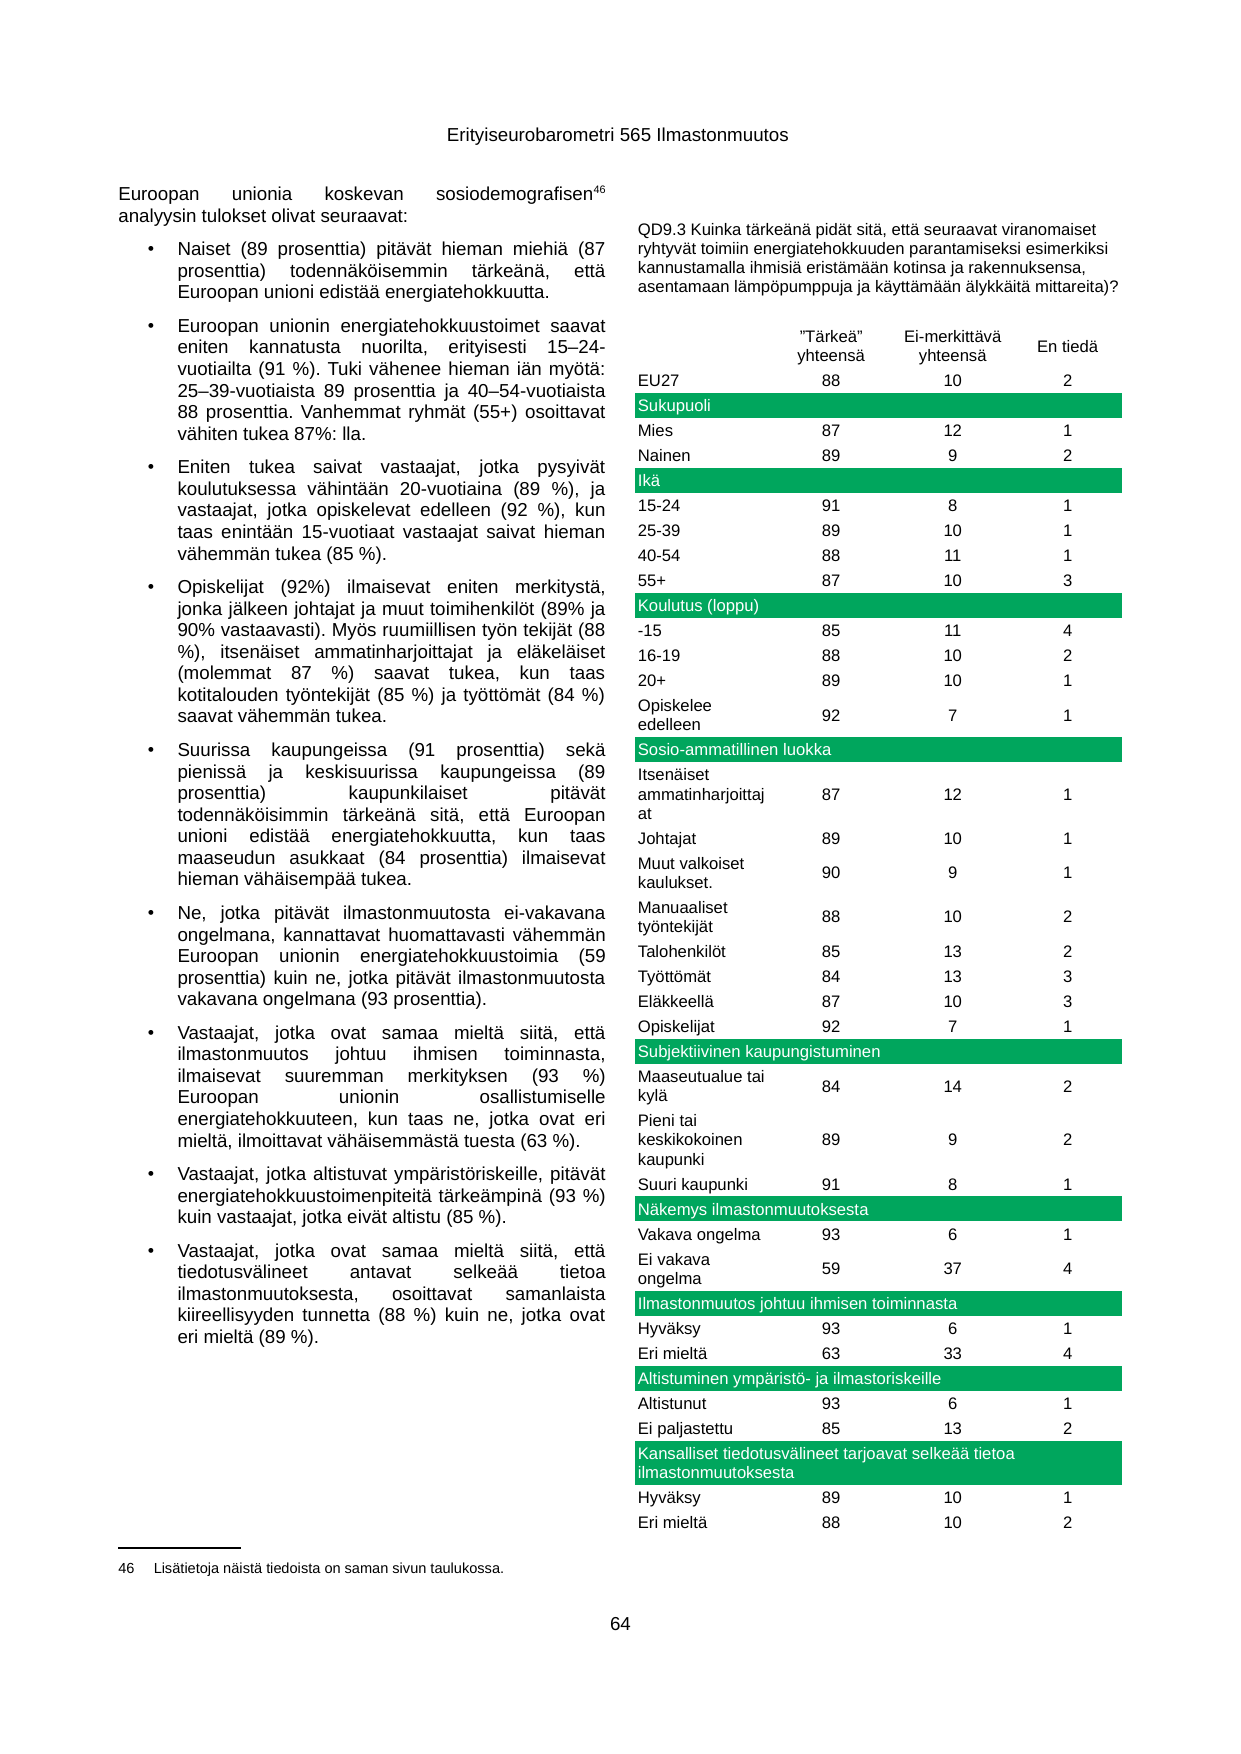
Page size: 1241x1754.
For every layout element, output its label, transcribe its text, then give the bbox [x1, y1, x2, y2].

table_cell 1 [1013, 1316, 1122, 1341]
table_cell 93 [770, 1391, 892, 1416]
table_cell 7 [892, 693, 1013, 737]
list Naiset (89 prosenttia) pitävät hieman miehiä (87 prosenttia) todennäköisemmin tärkeänä, että Euroopan unioni edistää energiatehokkuutta. [148, 238, 605, 303]
table_cell 13 [892, 1416, 1013, 1441]
list Suurissa kaupungeissa (91 prosenttia) sekä pienissä ja keskisuurissa kaupungeissa (89 prosenttia) kaupunkilaiset pitävät todennäköisimmin tärkeänä sitä, että Euroopan unioni edistää energiatehokkuutta, kun taas maaseudun asukkaat (84 prosenttia) ilmaisevat hieman vähäisempää tukea. [148, 739, 605, 890]
table_cell Itsenäiset ammatinharjoittajat [635, 762, 770, 826]
table_cell 90 [770, 851, 892, 895]
table_cell 10 [892, 518, 1013, 543]
table_cell 1 [1013, 418, 1122, 443]
list Eniten tukea saivat vastaajat, jotka pysyivät koulutuksessa vähintään 20-vuotiaina (89 %), ja vastaajat, jotka opiskelevat edelleen (92 %), kun taas enintään 15-vuotiaat vastaajat saivat hieman vähemmän tukea (85 %). [148, 456, 605, 564]
table_cell Mies [635, 418, 770, 443]
table_cell 2 [1013, 1108, 1122, 1171]
table_cell 84 [770, 1064, 892, 1108]
table_cell Koulutus (loppu) [635, 593, 1122, 618]
table_cell Altistunut [635, 1391, 770, 1416]
table_cell Maaseutualue tai kylä [635, 1064, 770, 1108]
table_cell Pieni tai keskikokoinen kaupunki [635, 1108, 770, 1171]
table_cell Johtajat [635, 826, 770, 851]
table_cell 10 [892, 826, 1013, 851]
table_cell 11 [892, 618, 1013, 643]
table_cell 1 [1013, 1014, 1122, 1039]
table_cell -15 [635, 618, 770, 643]
table_cell 7 [892, 1014, 1013, 1039]
table_cell 9 [892, 851, 1013, 895]
table_cell 1 [1013, 851, 1122, 895]
text Lisätietoja näistä tiedoista on saman sivun taulukossa. [118, 1560, 605, 1577]
table_cell 2 [1013, 443, 1122, 468]
table_cell 10 [892, 643, 1013, 668]
table_cell Eläkkeellä [635, 989, 770, 1014]
table_cell 87 [770, 989, 892, 1014]
table_cell 2 [1013, 1416, 1122, 1441]
table_cell 91 [770, 493, 892, 518]
table_cell 89 [770, 826, 892, 851]
table_cell 89 [770, 443, 892, 468]
table_cell 93 [770, 1221, 892, 1246]
table_cell 40-54 [635, 543, 770, 568]
table_cell 2 [1013, 368, 1122, 393]
table_cell 4 [1013, 1341, 1122, 1366]
table_cell Subjektiivinen kaupungistuminen [635, 1039, 1122, 1064]
table_cell 4 [1013, 618, 1122, 643]
table_cell Opiskelijat [635, 1014, 770, 1039]
table_cell Hyväksy [635, 1485, 770, 1510]
table_cell 10 [892, 1485, 1013, 1510]
table_cell 12 [892, 418, 1013, 443]
table_cell 88 [770, 543, 892, 568]
table_cell 1 [1013, 543, 1122, 568]
table_cell Hyväksy [635, 1316, 770, 1341]
list Euroopan unionin energiatehokkuustoimet saavat eniten kannatusta nuorilta, erityisesti 15–24-vuotiailta (91 %). Tuki vähenee hieman iän myötä: 25–39-vuotiaista 89 prosenttia ja 40–54-vuotiaista 88 prosenttia. Vanhemmat ryhmät (55+) osoittavat vähiten tukea 87%: lla. [148, 315, 605, 444]
table_cell 16-19 [635, 643, 770, 668]
table_cell [770, 299, 892, 324]
table_cell Vakava ongelma [635, 1221, 770, 1246]
table_cell 1 [1013, 1171, 1122, 1196]
table_cell [635, 299, 770, 324]
table_cell Talohenkilöt [635, 939, 770, 964]
table_cell 91 [770, 1171, 892, 1196]
table_cell 87 [770, 568, 892, 593]
table_cell 1 [1013, 518, 1122, 543]
table_cell Työttömät [635, 964, 770, 989]
table_cell 20+ [635, 668, 770, 693]
table_cell 1 [1013, 826, 1122, 851]
table_cell En tiedä [1013, 324, 1122, 368]
table_cell 2 [1013, 643, 1122, 668]
table_cell 10 [892, 989, 1013, 1014]
table_cell Altistuminen ympäristö- ja ilmastoriskeille [635, 1366, 1122, 1391]
table_cell 25-39 [635, 518, 770, 543]
table_cell 1 [1013, 693, 1122, 737]
table_cell 92 [770, 1014, 892, 1039]
list Vastaajat, jotka ovat samaa mieltä siitä, että ilmastonmuutos johtuu ihmisen toiminnasta, ilmaisevat suuremman merkityksen (93 %) Euroopan unionin osallistumiselle energiatehokkuuteen, kun taas ne, jotka ovat eri mieltä, ilmoittavat vähäisemmästä tuesta (63 %). [148, 1021, 605, 1151]
table_cell ”Tärkeä” yhteensä [770, 324, 892, 368]
table_cell 10 [892, 668, 1013, 693]
list Vastaajat, jotka ovat samaa mieltä siitä, että tiedotusvälineet antavat selkeää tietoa ilmastonmuutoksesta, osoittavat samanlaista kiireellisyyden tunnetta (88 %) kuin ne, jotka ovat eri mieltä (89 %). [148, 1239, 605, 1347]
table_cell Eri mieltä [635, 1341, 770, 1366]
table_cell 85 [770, 1416, 892, 1441]
table_cell 1 [1013, 1485, 1122, 1510]
table_cell 85 [770, 618, 892, 643]
table_cell 15-24 [635, 493, 770, 518]
table_cell EU27 [635, 368, 770, 393]
table_cell 1 [1013, 762, 1122, 826]
table_cell Suuri kaupunki [635, 1171, 770, 1196]
table_cell 6 [892, 1316, 1013, 1341]
table_cell Opiskelee edelleen [635, 693, 770, 737]
table_cell 84 [770, 964, 892, 989]
table_cell 2 [1013, 1064, 1122, 1108]
table_cell 8 [892, 1171, 1013, 1196]
table_cell Ei-merkittävä yhteensä [892, 324, 1013, 368]
table_cell 55+ [635, 568, 770, 593]
table_cell 2 [1013, 1510, 1122, 1535]
table_cell 59 [770, 1246, 892, 1291]
table_cell 11 [892, 543, 1013, 568]
table_cell 63 [770, 1341, 892, 1366]
table_cell 89 [770, 668, 892, 693]
table_cell 12 [892, 762, 1013, 826]
table_cell 10 [892, 895, 1013, 939]
table_cell 3 [1013, 989, 1122, 1014]
table_cell 10 [892, 568, 1013, 593]
table_cell 14 [892, 1064, 1013, 1108]
table_cell 1 [1013, 668, 1122, 693]
list Ne, jotka pitävät ilmastonmuutosta ei-vakavana ongelmana, kannattavat huomattavasti vähemmän Euroopan unionin energiatehokkuustoimia (59 prosenttia) kuin ne, jotka pitävät ilmastonmuutosta vakavana ongelmana (93 prosenttia). [148, 902, 605, 1009]
table_cell 13 [892, 964, 1013, 989]
table_cell 87 [770, 418, 892, 443]
list Vastaajat, jotka altistuvat ympäristöriskeille, pitävät energiatehokkuustoimenpiteitä tärkeämpinä (93 %) kuin vastaajat, jotka eivät altistu (85 %). [148, 1163, 605, 1228]
list Opiskelijat (92%) ilmaisevat eniten merkitystä, jonka jälkeen johtajat ja muut toimihenkilöt (89% ja 90% vastaavasti). Myös ruumiillisen työn tekijät (88 %), itsenäiset ammatinharjoittajat ja eläkeläiset (molemmat 87 %) saavat tukea, kun taas kotitalouden työntekijät (85 %) ja työttömät (84 %) saavat vähemmän tukea. [148, 576, 605, 727]
table_cell Nainen [635, 443, 770, 468]
table_cell [1013, 299, 1122, 324]
table_cell Sukupuoli [635, 393, 1122, 418]
table_cell 1 [1013, 493, 1122, 518]
table_cell 1 [1013, 1391, 1122, 1416]
table_cell 93 [770, 1316, 892, 1341]
table_cell [892, 299, 1013, 324]
table_cell Sosio-ammatillinen luokka [635, 737, 1122, 762]
table_cell 88 [770, 643, 892, 668]
table_cell 89 [770, 518, 892, 543]
table_cell 37 [892, 1246, 1013, 1291]
table_cell Näkemys ilmastonmuutoksesta [635, 1196, 1122, 1221]
table_cell 2 [1013, 939, 1122, 964]
table_cell 88 [770, 1510, 892, 1535]
table_cell 85 [770, 939, 892, 964]
table_cell 6 [892, 1391, 1013, 1416]
table_cell Kansalliset tiedotusvälineet tarjoavat selkeää tietoa ilmastonmuutoksesta [635, 1441, 1122, 1485]
table_cell 2 [1013, 895, 1122, 939]
table_header QD9.3 Kuinka tärkeänä pidät sitä, että seuraavat viranomaiset ryhtyvät toimiin energiatehokkuuden parantamiseksi esimerkiksi kannustamalla ihmisiä eristämään kotinsa ja rakennuksensa, asentamaan lämpöpumppuja ja käyttämään älykkäitä mittareita)? [635, 216, 1122, 299]
table_cell Manuaaliset työntekijät [635, 895, 770, 939]
table_cell 88 [770, 895, 892, 939]
table_cell Ei paljastettu [635, 1416, 770, 1441]
table_cell 6 [892, 1221, 1013, 1246]
table_cell 92 [770, 693, 892, 737]
table_cell 8 [892, 493, 1013, 518]
table_cell Eri mieltä [635, 1510, 770, 1535]
table_cell 3 [1013, 964, 1122, 989]
table_cell 9 [892, 1108, 1013, 1171]
table_cell 10 [892, 368, 1013, 393]
table_cell 9 [892, 443, 1013, 468]
table_cell 4 [1013, 1246, 1122, 1291]
table_cell 10 [892, 1510, 1013, 1535]
table_cell 13 [892, 939, 1013, 964]
table_cell 33 [892, 1341, 1013, 1366]
table_cell 89 [770, 1485, 892, 1510]
table_cell 1 [1013, 1221, 1122, 1246]
table_cell Ilmastonmuutos johtuu ihmisen toiminnasta [635, 1291, 1122, 1316]
table_cell 89 [770, 1108, 892, 1171]
table_cell 87 [770, 762, 892, 826]
table_cell [635, 324, 770, 368]
table_cell Ikä [635, 468, 1122, 493]
table_cell 88 [770, 368, 892, 393]
text Euroopan unionia koskevan sosiodemografisen analyysin tulokset olivat seuraavat: [118, 183, 605, 226]
table_cell 3 [1013, 568, 1122, 593]
table_cell Muut valkoiset kaulukset. [635, 851, 770, 895]
table_cell Ei vakava ongelma [635, 1246, 770, 1291]
